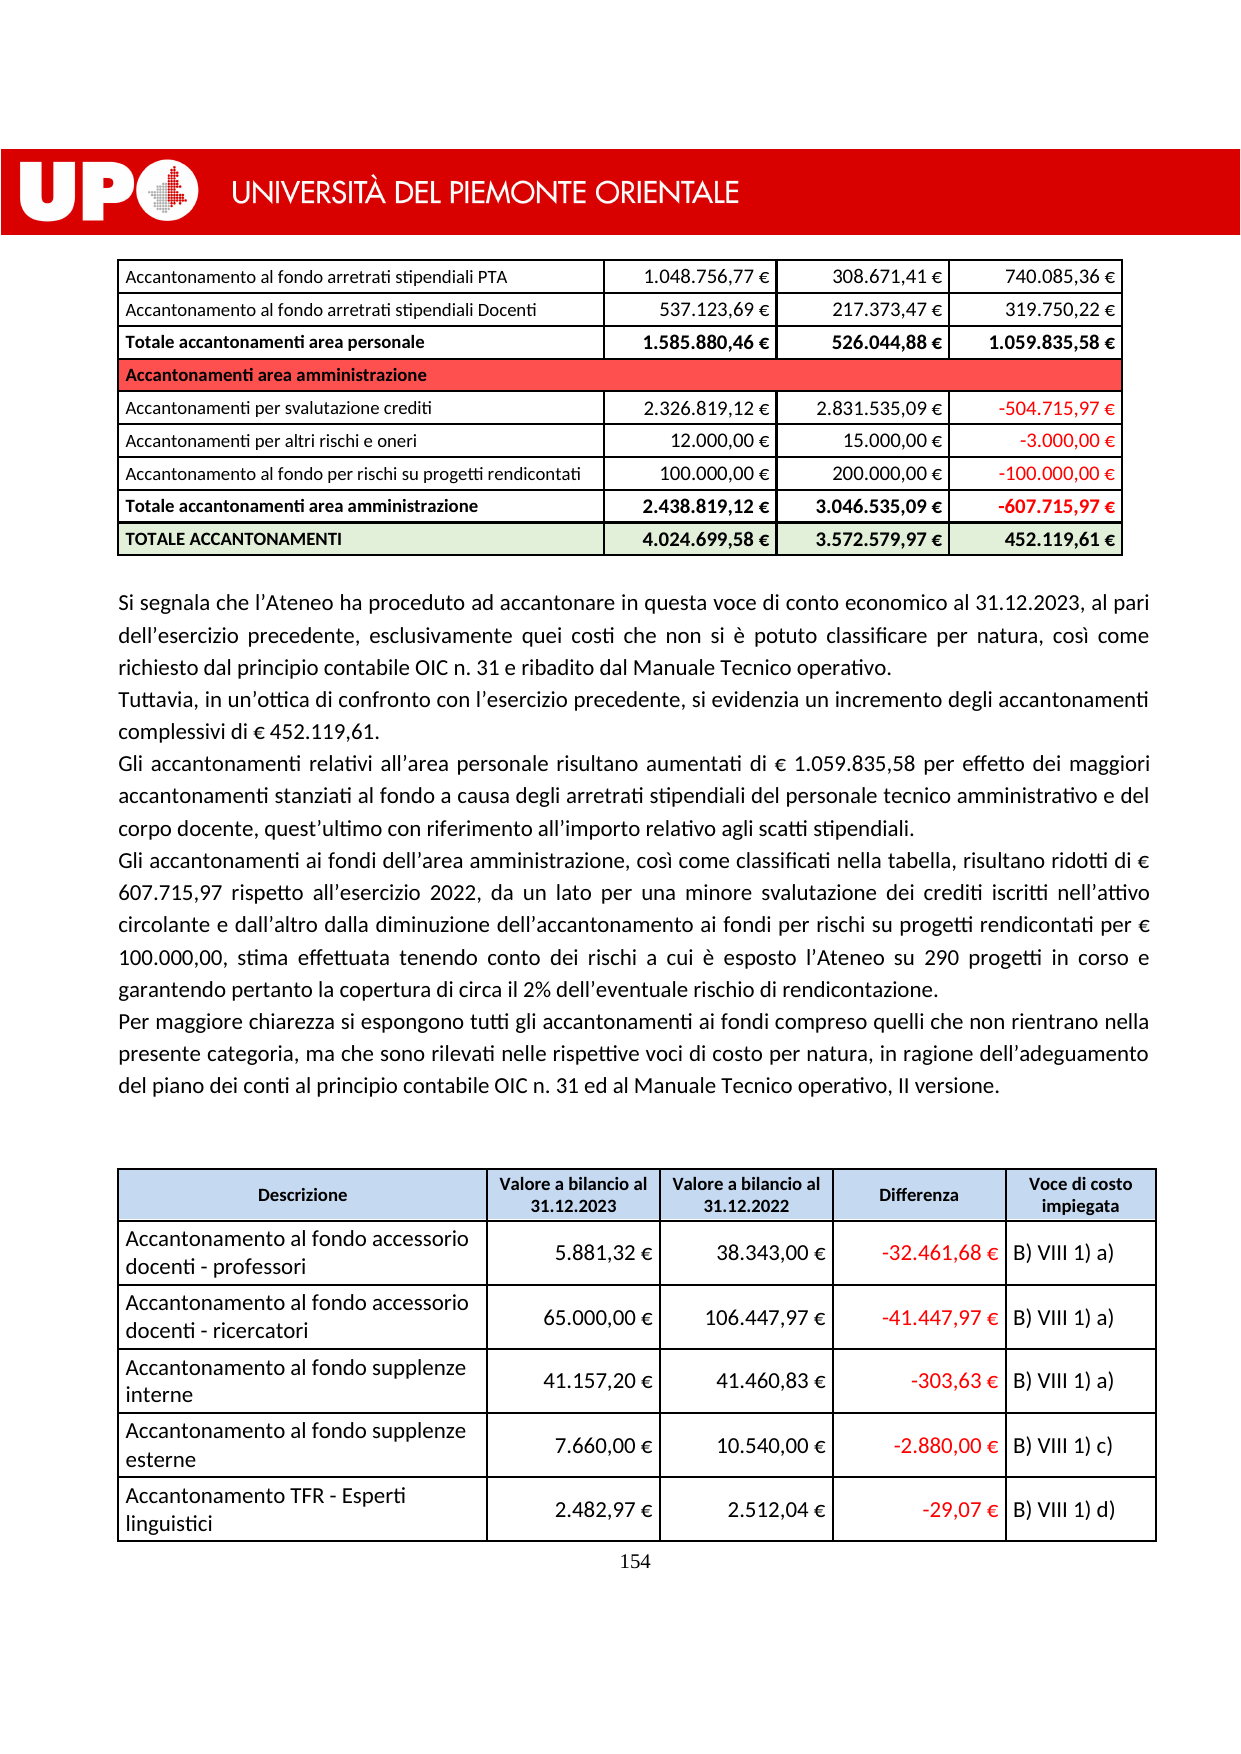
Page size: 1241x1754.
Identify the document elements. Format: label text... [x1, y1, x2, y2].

table_header Descrizione [119, 1170, 486, 1219]
table_cell -504.715,97 € [950, 392, 1121, 423]
table_cell 308.671,41 € [778, 261, 948, 292]
text Si segnala che l’Ateneo ha proceduto ad accantonare in questa voce di conto economico al 31.12.2023, al pari dell’esercizio precedente, esclusivamente quei costi che non si è potuto classificare per natura, così come richiesto dal principio contabile OIC n. 31 e ribadito dal Manuale Tecnico operativo. [118, 588, 1152, 681]
table_cell 106.447,97 € [661, 1286, 832, 1348]
text Per maggiore chiarezza si espongono tutti gli accantonamenti ai fondi compreso quelli che non rientrano nella presente categoria, ma che sono rilevati nelle rispettive voci di costo per natura, in ragione dell’adeguamento del piano dei conti al principio contabile OIC n. 31 ed al Manuale Tecnico operativo, II versione. [118, 1007, 1152, 1099]
table_cell Accantonamento al fondo supplenze interne [119, 1350, 486, 1412]
table_cell Accantonamenti area amministrazione [119, 360, 1121, 390]
table_cell Totale accantonamenti area personale [119, 327, 603, 357]
table_cell -32.461,68 € [834, 1222, 1005, 1283]
table_cell Accantonamento al fondo accessorio docenti - professori [119, 1222, 486, 1283]
table_header Valore a bilancio al 31.12.2022 [661, 1170, 832, 1219]
table_cell 2.482,97 € [488, 1478, 659, 1540]
table_cell 1.048.756,77 € [605, 261, 775, 292]
table_cell -2.880,00 € [834, 1414, 1005, 1476]
table_cell 2.326.819,12 € [605, 392, 775, 423]
table_cell 2.438.819,12 € [605, 491, 775, 521]
table_cell 526.044,88 € [778, 327, 948, 357]
table_cell -100.000,00 € [950, 458, 1121, 489]
table_cell TOTALE ACCANTONAMENTI [119, 524, 603, 554]
table_cell 4.024.699,58 € [605, 524, 775, 554]
table_cell -41.447,97 € [834, 1286, 1005, 1348]
table_cell 12.000,00 € [605, 425, 775, 456]
table_header Voce di costo impiegata [1007, 1170, 1155, 1219]
table_cell 319.750,22 € [950, 294, 1121, 324]
table_cell 38.343,00 € [661, 1222, 832, 1283]
table_cell Accantonamenti per altri rischi e oneri [119, 425, 603, 456]
table_cell B) VIII 1) a) [1007, 1286, 1155, 1348]
text Gli accantonamenti ai fondi dell’area amministrazione, così come classificati nella tabella, risultano ridotti di € 607.715,97 rispetto all’esercizio 2022, da un lato per una minore svalutazione dei crediti iscritti nell’attivo circolante e dall’altro dalla diminuzione dell’accantonamento ai fondi per rischi su progetti rendicontati per € 100.000,00, stima effettuata tenendo conto dei rischi a cui è esposto l’Ateneo su 290 progetti in corso e garantendo pertanto la copertura di circa il 2% dell’eventuale rischio di rendicontazione. [118, 846, 1152, 1003]
table_cell B) VIII 1) a) [1007, 1350, 1155, 1412]
table_cell B) VIII 1) d) [1007, 1478, 1155, 1540]
table_cell Accantonamento al fondo per rischi su progetti rendicontati [119, 458, 603, 489]
table_cell -303,63 € [834, 1350, 1005, 1412]
table_cell 65.000,00 € [488, 1286, 659, 1348]
table_cell 5.881,32 € [488, 1222, 659, 1283]
table_cell Accantonamento TFR - Esperti linguistici [119, 1478, 486, 1540]
table_cell 537.123,69 € [605, 294, 775, 324]
table_cell -29,07 € [834, 1478, 1005, 1540]
table_cell 10.540,00 € [661, 1414, 832, 1476]
table_cell 7.660,00 € [488, 1414, 659, 1476]
text Tuttavia, in un’ottica di confronto con l’esercizio precedente, si evidenzia un incremento degli accantonamenti complessivi di € 452.119,61. [118, 685, 1152, 745]
table_cell 740.085,36 € [950, 261, 1121, 292]
table_cell 3.046.535,09 € [778, 491, 948, 521]
table_cell 2.512,04 € [661, 1478, 832, 1540]
table_header Differenza [834, 1170, 1005, 1219]
table_cell 15.000,00 € [778, 425, 948, 456]
table_cell -607.715,97 € [950, 491, 1121, 521]
table_cell 452.119,61 € [950, 524, 1121, 554]
table_cell 200.000,00 € [778, 458, 948, 489]
table_cell B) VIII 1) a) [1007, 1222, 1155, 1283]
table_cell 100.000,00 € [605, 458, 775, 489]
table_cell B) VIII 1) c) [1007, 1414, 1155, 1476]
table_cell Accantonamento al fondo arretrati stipendiali PTA [119, 261, 603, 292]
table_cell Accantonamento al fondo supplenze esterne [119, 1414, 486, 1476]
table_cell -3.000,00 € [950, 425, 1121, 456]
table_cell Totale accantonamenti area amministrazione [119, 491, 603, 521]
table_cell 41.157,20 € [488, 1350, 659, 1412]
table_cell 217.373,47 € [778, 294, 948, 324]
table_cell 1.585.880,46 € [605, 327, 775, 357]
text Gli accantonamenti relativi all’area personale risultano aumentati di € 1.059.835,58 per effetto dei maggiori accantonamenti stanziati al fondo a causa degli arretrati stipendiali del personale tecnico amministrativo e del corpo docente, quest’ultimo con riferimento all’importo relativo agli scatti stipendiali. [118, 749, 1152, 842]
table_cell 1.059.835,58 € [950, 327, 1121, 357]
table_cell Accantonamenti per svalutazione crediti [119, 392, 603, 423]
table_cell Accantonamento al fondo arretrati stipendiali Docenti [119, 294, 603, 324]
table_cell 3.572.579,97 € [778, 524, 948, 554]
table_header Valore a bilancio al 31.12.2023 [488, 1170, 659, 1219]
table_cell 2.831.535,09 € [778, 392, 948, 423]
table_cell 41.460,83 € [661, 1350, 832, 1412]
table_cell Accantonamento al fondo accessorio docenti - ricercatori [119, 1286, 486, 1348]
